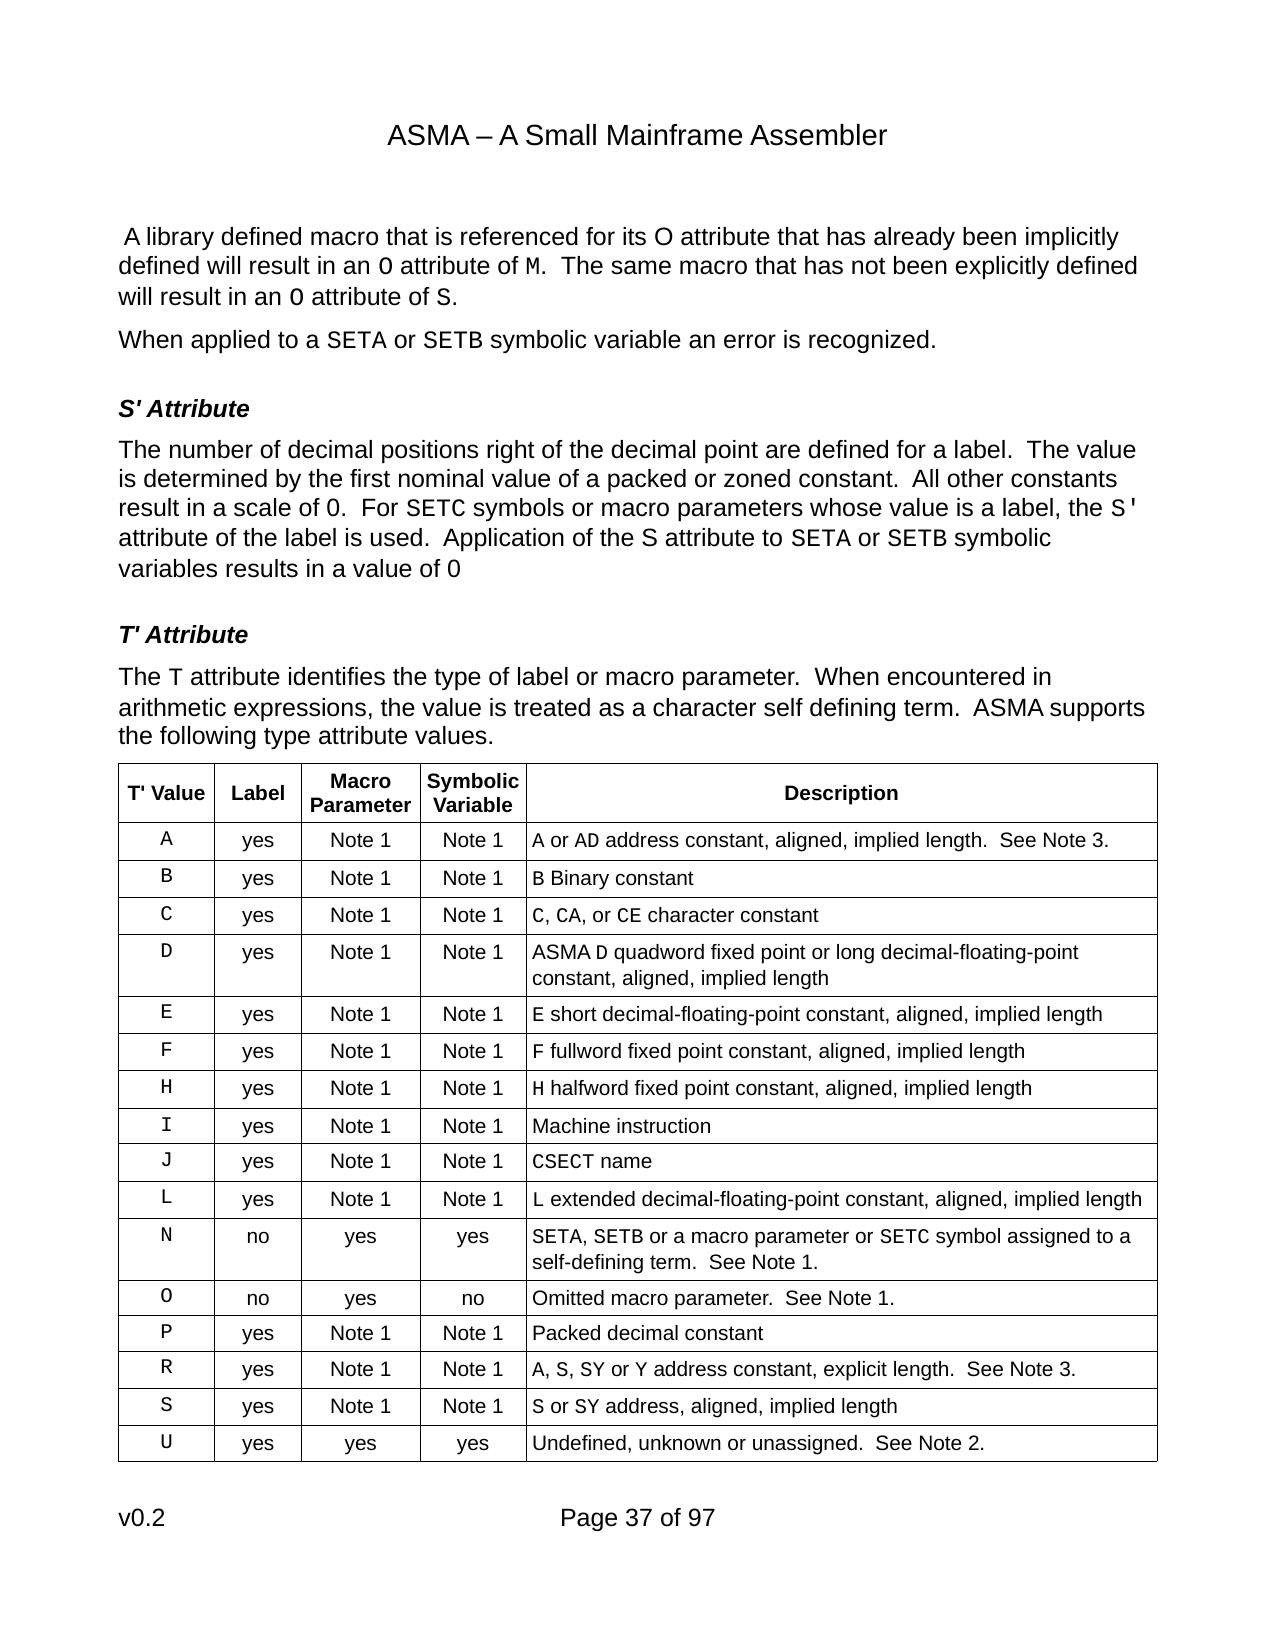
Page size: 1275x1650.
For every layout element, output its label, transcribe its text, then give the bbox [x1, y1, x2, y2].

table_header T' Value [119, 764, 214, 822]
table_cell Note 1 [421, 1389, 526, 1425]
table_cell yes [302, 1281, 420, 1315]
table_cell Note 1 [421, 1182, 526, 1218]
table_cell L [119, 1182, 214, 1218]
table_cell yes [215, 1034, 301, 1070]
table_cell yes [215, 823, 301, 859]
table_cell Note 1 [302, 898, 420, 934]
table_header Description [527, 764, 1157, 822]
table_cell yes [215, 1426, 301, 1461]
table_header Symbolic Variable [421, 764, 526, 822]
table_cell yes [215, 997, 301, 1033]
table_cell I [119, 1109, 214, 1143]
table_cell yes [215, 1182, 301, 1218]
text When applied to a SETA or SETB symbolic variable an error is recognized. [118, 326, 1157, 356]
table_cell E short decimal-floating-point constant, aligned, implied length [527, 997, 1157, 1033]
table_cell C, CA, or CE character constant [527, 898, 1157, 934]
table_cell Note 1 [421, 898, 526, 934]
table_cell Note 1 [302, 935, 420, 996]
table_cell yes [421, 1219, 526, 1279]
table_cell yes [215, 898, 301, 934]
table_cell SETA, SETB or a macro parameter or SETC symbol assigned to a self-defining term. See Note 1. [527, 1219, 1157, 1279]
subtitle T' Attribute [118, 621, 1157, 649]
table_cell Note 1 [421, 1144, 526, 1181]
table_cell B Binary constant [527, 861, 1157, 897]
table_cell U [119, 1426, 214, 1461]
table_cell yes [302, 1219, 420, 1279]
table_cell H [119, 1071, 214, 1108]
table_cell Note 1 [421, 1352, 526, 1388]
table_cell J [119, 1144, 214, 1181]
table_cell H halfword fixed point constant, aligned, implied length [527, 1071, 1157, 1108]
text The T attribute identifies the type of label or macro parameter. When encountered in arithmetic expressions, the value is treated as a character self defining term. ASMA supports the following type attribute values. [118, 662, 1157, 750]
table_cell R [119, 1352, 214, 1388]
table_cell A [119, 823, 214, 859]
table_cell O [119, 1281, 214, 1315]
table_cell no [421, 1281, 526, 1315]
table_cell Note 1 [302, 1182, 420, 1218]
table_cell yes [215, 861, 301, 897]
table_cell Note 1 [302, 1071, 420, 1108]
table_cell A, S, SY or Y address constant, explicit length. See Note 3. [527, 1352, 1157, 1388]
subtitle S' Attribute [118, 394, 1157, 422]
table_cell yes [421, 1426, 526, 1461]
table_cell yes [215, 1071, 301, 1108]
table_cell Note 1 [421, 1109, 526, 1143]
table_cell N [119, 1219, 214, 1279]
table_cell yes [215, 1389, 301, 1425]
table_cell Omitted macro parameter. See Note 1. [527, 1281, 1157, 1315]
text A library defined macro that is referenced for its O attribute that has already been implicitly defined will result in an O attribute of M. The same macro that has not been explicitly defined will result in an O attribute of S. [118, 222, 1157, 313]
table_cell Note 1 [302, 861, 420, 897]
table_cell Note 1 [421, 997, 526, 1033]
table_cell Note 1 [302, 1352, 420, 1388]
table_cell P [119, 1316, 214, 1351]
table_cell yes [215, 1352, 301, 1388]
table_cell Machine instruction [527, 1109, 1157, 1143]
text The number of decimal positions right of the decimal point are defined for a label. The value is determined by the first nominal value of a packed or zoned constant. All other constants result in a scale of 0. For SETC symbols or macro parameters whose value is a label, the S' attribute of the label is used. Application of the S attribute to SETA or SETB symbolic variables results in a value of 0 [118, 435, 1157, 583]
table_cell B [119, 861, 214, 897]
table_cell F [119, 1034, 214, 1070]
table_cell Note 1 [421, 1034, 526, 1070]
table_header Label [215, 764, 301, 822]
table_cell C [119, 898, 214, 934]
table_cell Note 1 [421, 935, 526, 996]
table_cell yes [215, 1144, 301, 1181]
table_cell ASMA D quadword fixed point or long decimal-floating-point constant, aligned, implied length [527, 935, 1157, 996]
table_cell F fullword fixed point constant, aligned, implied length [527, 1034, 1157, 1070]
table_cell L extended decimal-floating-point constant, aligned, implied length [527, 1182, 1157, 1218]
table_cell Packed decimal constant [527, 1316, 1157, 1351]
table_cell CSECT name [527, 1144, 1157, 1181]
table_cell no [215, 1219, 301, 1279]
table_cell Note 1 [302, 1109, 420, 1143]
table_header Macro Parameter [302, 764, 420, 822]
table_cell Note 1 [302, 1144, 420, 1181]
table_cell Note 1 [421, 823, 526, 859]
table_cell Undefined, unknown or unassigned. See Note 2. [527, 1426, 1157, 1461]
table_cell S [119, 1389, 214, 1425]
table_cell yes [215, 935, 301, 996]
table_cell Note 1 [421, 1071, 526, 1108]
table_cell D [119, 935, 214, 996]
table_cell Note 1 [302, 1389, 420, 1425]
table_cell yes [302, 1426, 420, 1461]
table_cell Note 1 [302, 823, 420, 859]
table_cell A or AD address constant, aligned, implied length. See Note 3. [527, 823, 1157, 859]
table_cell S or SY address, aligned, implied length [527, 1389, 1157, 1425]
table_cell E [119, 997, 214, 1033]
table_cell Note 1 [421, 1316, 526, 1351]
table_cell Note 1 [421, 861, 526, 897]
table_cell Note 1 [302, 997, 420, 1033]
table_cell yes [215, 1109, 301, 1143]
table_cell Note 1 [302, 1034, 420, 1070]
table_cell Note 1 [302, 1316, 420, 1351]
table_cell yes [215, 1316, 301, 1351]
table_cell no [215, 1281, 301, 1315]
